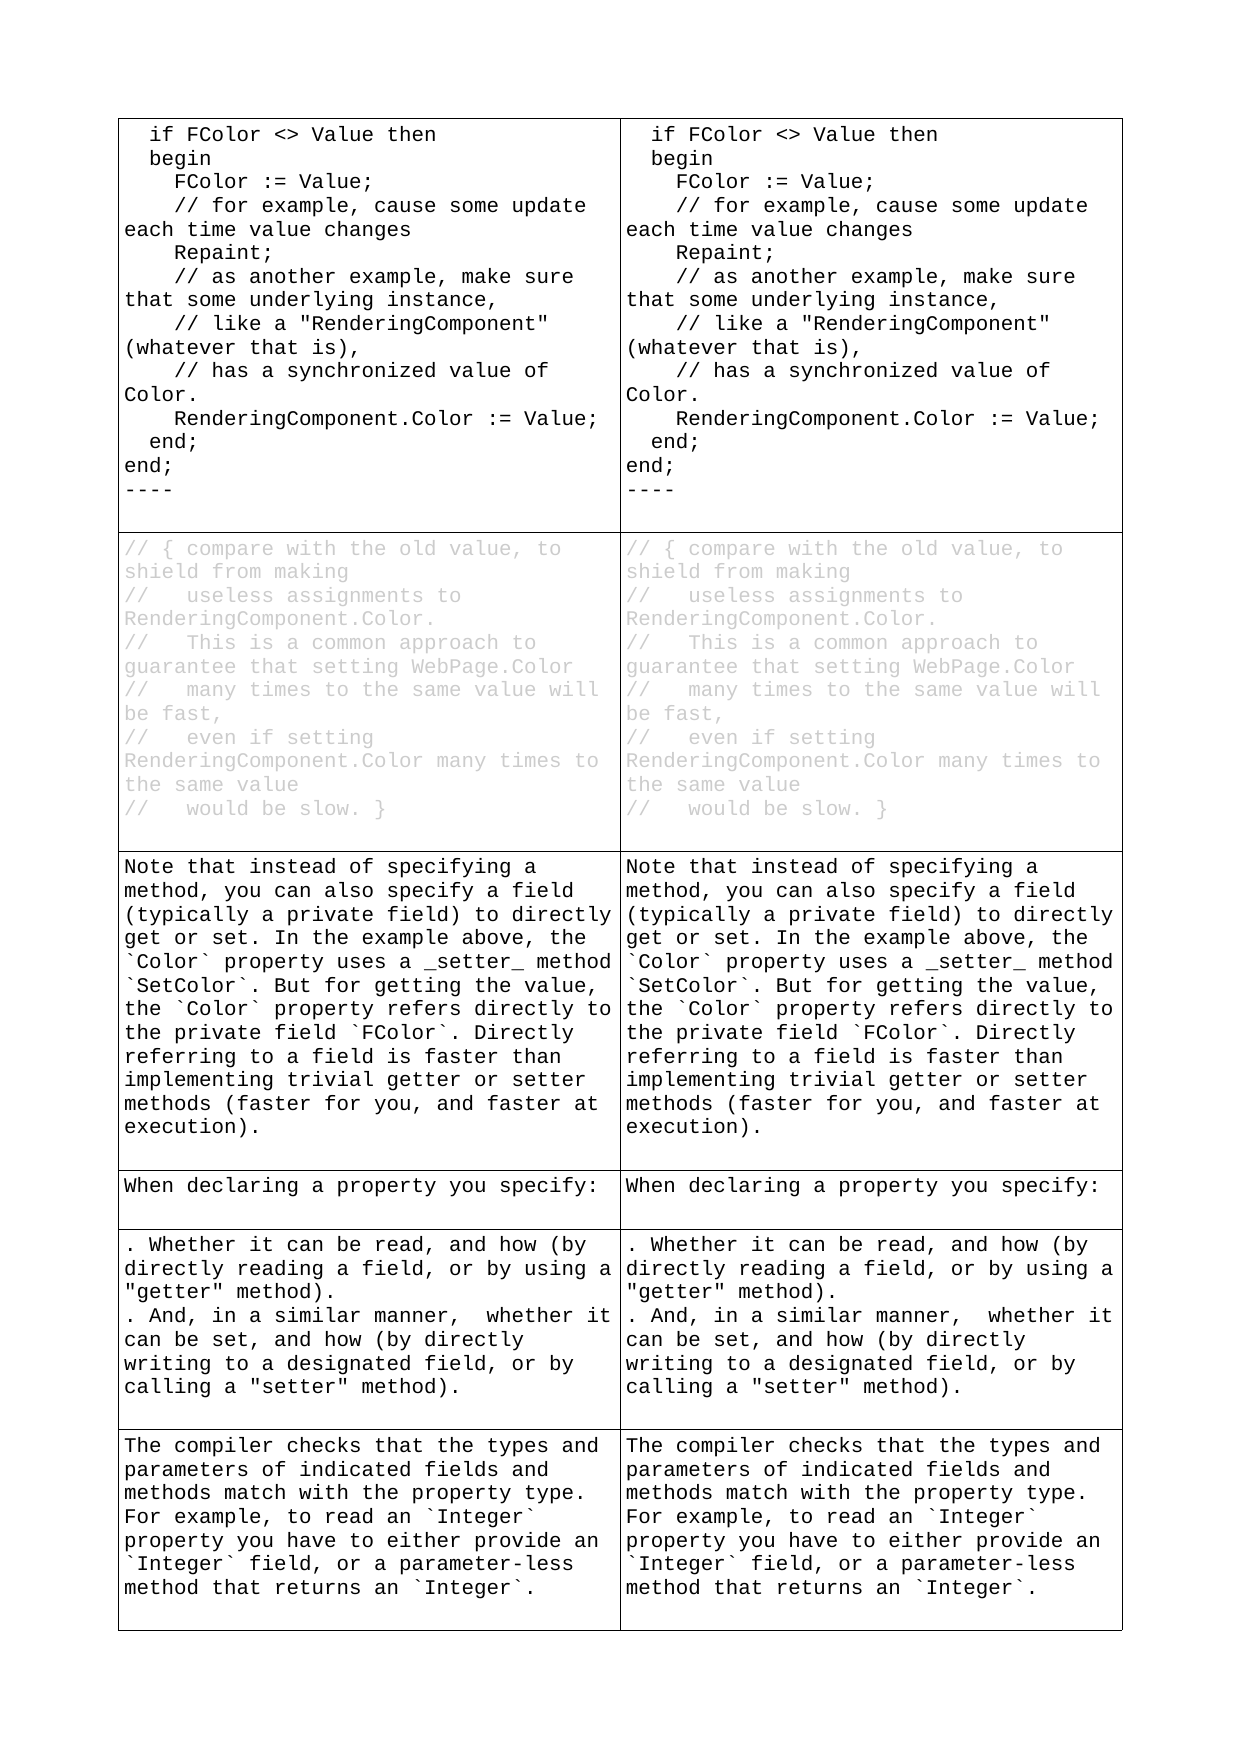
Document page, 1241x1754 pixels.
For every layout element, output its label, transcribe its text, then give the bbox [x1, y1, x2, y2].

table_cell . Whether it can be read, and how (by directly reading a field, or by using a "getter" method). . And, in a similar manner, whether it can be set, and how (by directly writing to a designated field, or by calling a "setter" method). [119, 1230, 620, 1429]
table_cell if FColor <> Value then begin FColor := Value; // for example, cause some update each time value changes Repaint; // as another example, make sure that some underlying instance, // like a "RenderingComponent" (whatever that is), // has a synchronized value of Color. RenderingComponent.Color := Value; end; end; ---- [119, 119, 620, 532]
table_cell Note that instead of specifying a method, you can also specify a field (typically a private field) to directly get or set. In the example above, the `Color` property uses a _setter_ method `SetColor`. But for getting the value, the `Color` property refers directly to the private field `FColor`. Directly referring to a field is faster than implementing trivial getter or setter methods (faster for you, and faster at execution). [119, 852, 620, 1169]
table_cell Note that instead of specifying a method, you can also specify a field (typically a private field) to directly get or set. In the example above, the `Color` property uses a _setter_ method `SetColor`. But for getting the value, the `Color` property refers directly to the private field `FColor`. Directly referring to a field is faster than implementing trivial getter or setter methods (faster for you, and faster at execution). [621, 852, 1122, 1169]
table_cell The compiler checks that the types and parameters of indicated fields and methods match with the property type. For example, to read an `Integer` property you have to either provide an `Integer` field, or a parameter-less method that returns an `Integer`. [119, 1430, 620, 1630]
table_cell The compiler checks that the types and parameters of indicated fields and methods match with the property type. For example, to read an `Integer` property you have to either provide an `Integer` field, or a parameter-less method that returns an `Integer`. [621, 1430, 1122, 1630]
table_cell . Whether it can be read, and how (by directly reading a field, or by using a "getter" method). . And, in a similar manner, whether it can be set, and how (by directly writing to a designated field, or by calling a "setter" method). [621, 1230, 1122, 1429]
table_cell When declaring a property you specify: [621, 1171, 1122, 1228]
table_cell // { compare with the old value, to shield from making // useless assignments to RenderingComponent.Color. // This is a common approach to guarantee that setting WebPage.Color // many times to the same value will be fast, // even if setting RenderingComponent.Color many times to the same value // would be slow. } [119, 533, 620, 851]
table_cell When declaring a property you specify: [119, 1171, 620, 1228]
table_cell // { compare with the old value, to shield from making // useless assignments to RenderingComponent.Color. // This is a common approach to guarantee that setting WebPage.Color // many times to the same value will be fast, // even if setting RenderingComponent.Color many times to the same value // would be slow. } [621, 533, 1122, 851]
table_cell if FColor <> Value then begin FColor := Value; // for example, cause some update each time value changes Repaint; // as another example, make sure that some underlying instance, // like a "RenderingComponent" (whatever that is), // has a synchronized value of Color. RenderingComponent.Color := Value; end; end; ---- [621, 119, 1122, 532]
